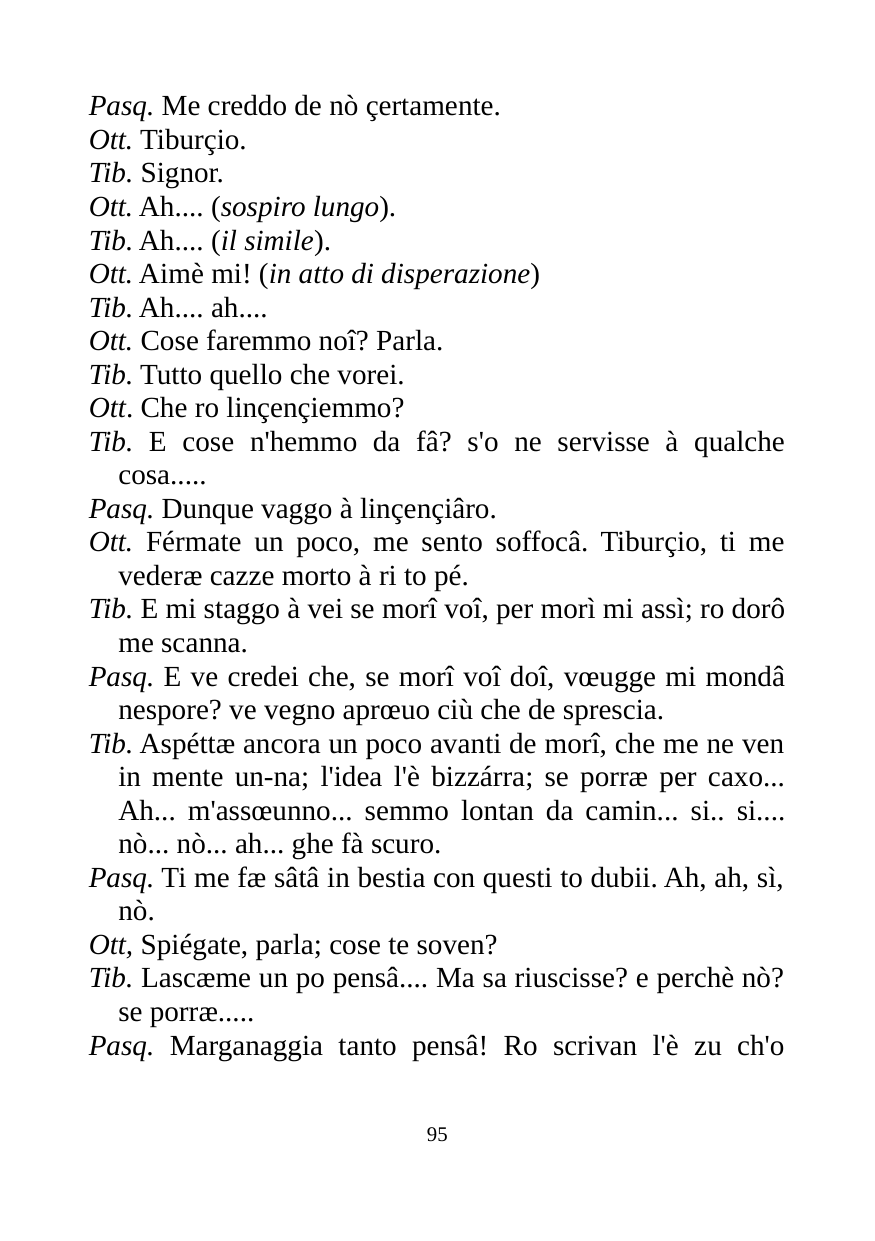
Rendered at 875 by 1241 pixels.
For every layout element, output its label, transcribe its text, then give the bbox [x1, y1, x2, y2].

text Tib. Aspéttæ ancora un poco avanti de morî, che me ne ven in mente un-na; l'idea l'è bizzárra; se porræ per caxo... Ah... m'assœunno... semmo lontan da camin... si.. si.... nò... nò... ah... ghe fà scuro. [88, 726, 786, 860]
text Ott, Spiégate, parla; cose te soven? [88, 927, 786, 961]
text Pasq. Dunque vaggo à linçençiâro. [88, 491, 786, 524]
text Tib. E cose n'hemmo da fâ? s'o ne servisse à qualche cosa..... [88, 424, 786, 491]
text Tib. Ah.... ah.... [88, 290, 786, 323]
text Ott. Che ro linçençiemmo? [88, 390, 786, 424]
text Ott. Aimè mi! (in atto di disperazione) [88, 256, 786, 290]
text Pasq. Marganaggia tanto pensâ! Ro scrivan l'è zu ch'o [88, 1028, 786, 1061]
text Tib. Signor. [88, 156, 786, 189]
text Tib. Tutto quello che vorei. [88, 357, 786, 390]
text Tib. E mi staggo à vei se morî voî, per morì mi assì; ro dorô me scanna. [88, 592, 786, 659]
text Ott. Cose faremmo noî? Parla. [88, 323, 786, 357]
text Tib. Lascæme un po pensâ.... Ma sa riuscisse? e perchè nò? se porræ..... [88, 961, 786, 1028]
text Pasq. Ti me fæ sâtâ in bestia con questi to dubii. Ah, ah, sì, nò. [88, 860, 786, 927]
text Ott. Férmate un poco, me sento soffocâ. Tiburçio, ti me vederæ cazze morto à ri to pé. [88, 524, 786, 592]
text Pasq. E ve credei che, se morî voî doî, vœugge mi mondâ nespore? ve vegno aprœuo ciù che de sprescia. [88, 659, 786, 726]
text Ott. Tiburçio. [88, 122, 786, 156]
text Pasq. Me creddo de nò çertamente. [88, 88, 786, 122]
text Tib. Ah.... (il simile). [88, 223, 786, 256]
text Ott. Ah.... (sospiro lungo). [88, 189, 786, 223]
